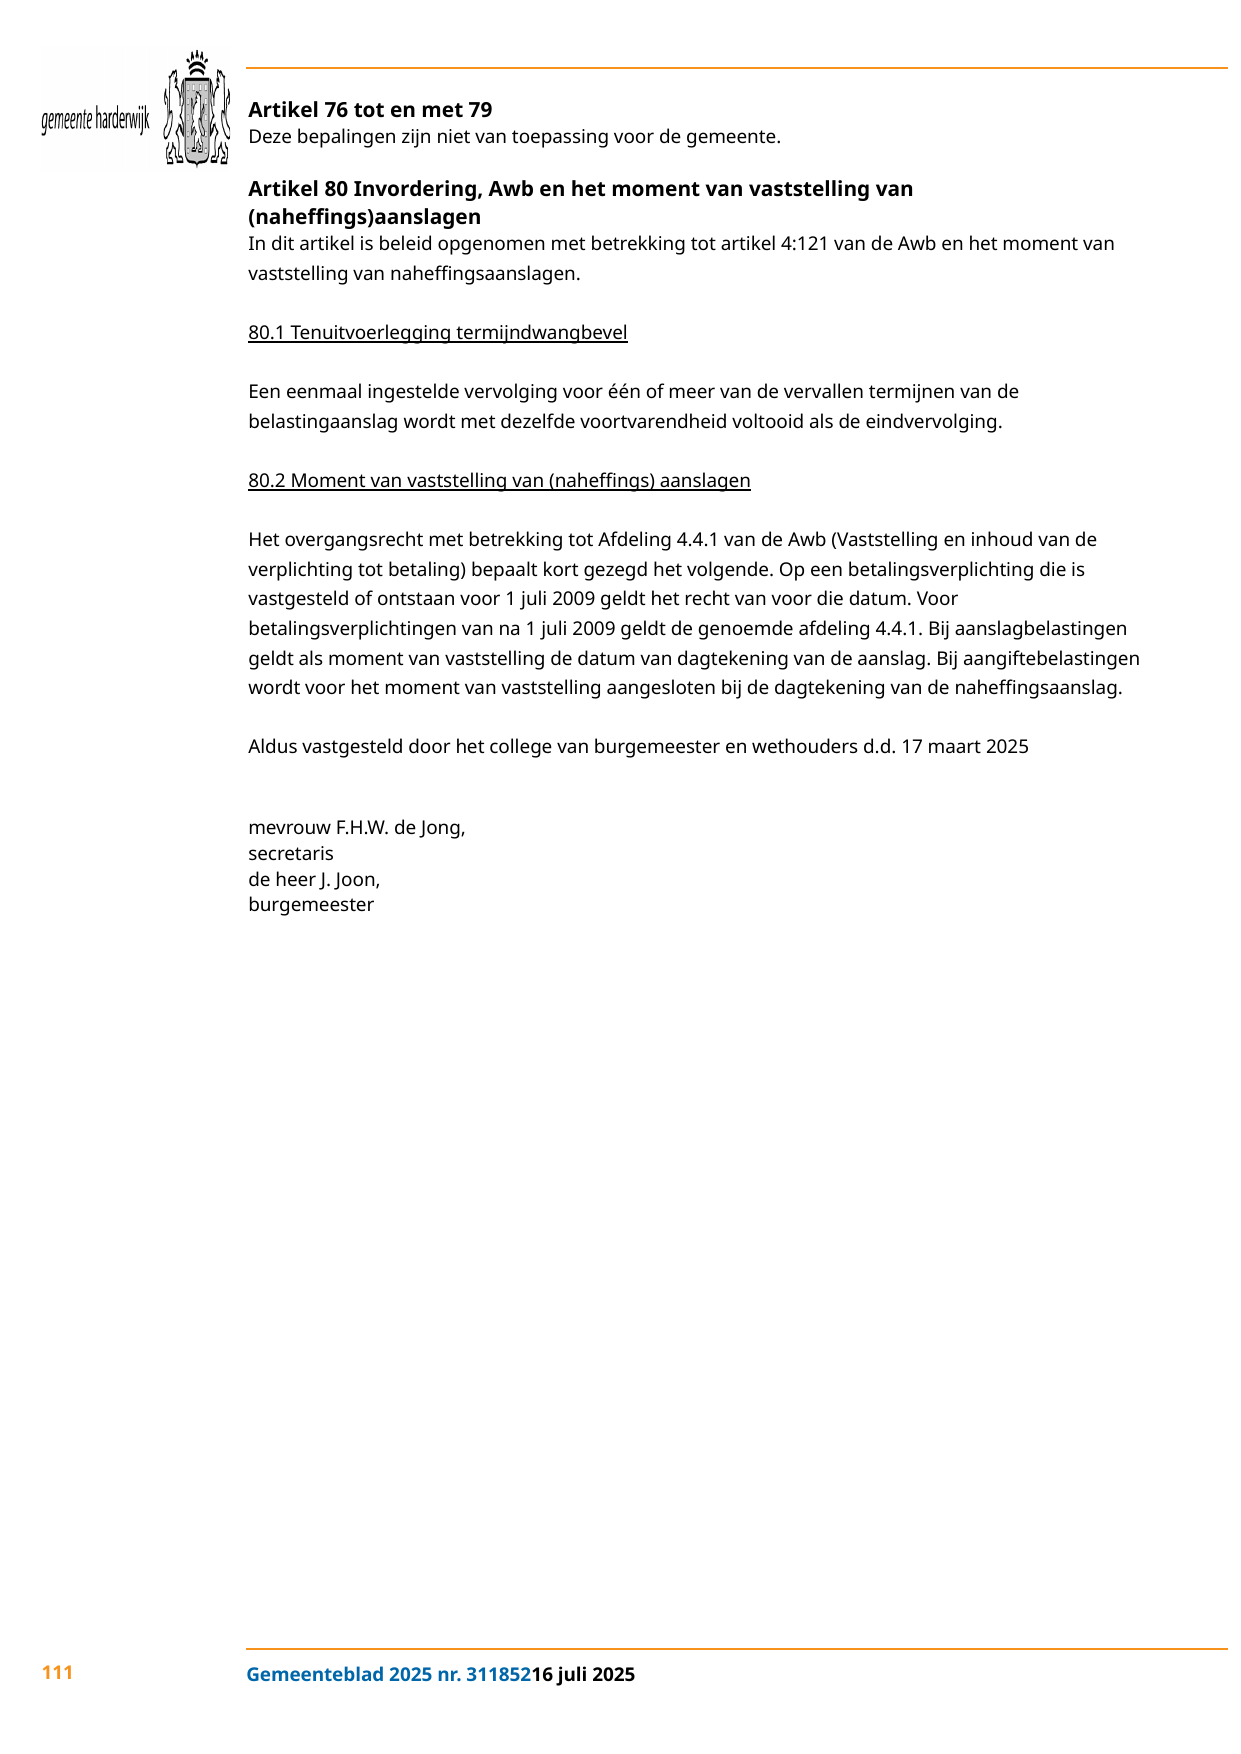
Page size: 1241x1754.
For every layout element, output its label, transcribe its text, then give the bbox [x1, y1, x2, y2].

text mevrouw F.H.W. de Jong, [248, 814, 1152, 840]
text 80.1 Tenuitvoerlegging termijndwangbevel [248, 319, 1152, 345]
text Het overgangsrecht met betrekking tot Afdeling 4.4.1 van de Awb (Vaststelling en inhoud van de verplichting tot betaling) bepaalt kort gezegd het volgende. Op een betalingsverplichting die is vastgesteld of ontstaan voor 1 juli 2009 geldt het recht van voor die datum. Voor betalingsverplichtingen van na 1 juli 2009 geldt de genoemde afdeling 4.4.1. Bij aanslagbelastingen geldt als moment van vaststelling de datum van dagtekening van de aanslag. Bij aangiftebelastingen wordt voor het moment van vaststelling aangesloten bij de dagtekening van de naheffingsaanslag. [248, 526, 1152, 700]
text In dit artikel is beleid opgenomen met betrekking tot artikel 4:121 van de Awb en het moment van vaststelling van naheffingsaanslagen. [248, 231, 1152, 286]
text Aldus vastgesteld door het college van burgemeester en wethouders d.d. 17 maart 2025 [248, 733, 1152, 759]
text Artikel 80 Invordering, Awb en het moment van vaststelling van (naheffings)aanslagen [248, 174, 1152, 231]
text secretaris [248, 840, 1152, 866]
text Artikel 76 tot en met 79 [248, 95, 1152, 123]
text Een eenmaal ingestelde vervolging voor één of meer van de vervallen termijnen van de belastingaanslag wordt met dezelfde voortvarendheid voltooid als de eindvervolging. [248, 378, 1152, 434]
text 80.2 Moment van vaststelling van (naheffings) aanslagen [248, 467, 1152, 493]
picture [41, 47, 231, 172]
text de heer J. Joon, [248, 866, 1152, 892]
text burgemeester [248, 892, 1152, 917]
text Deze bepalingen zijn niet van toepassing voor de gemeente. [248, 123, 1152, 149]
